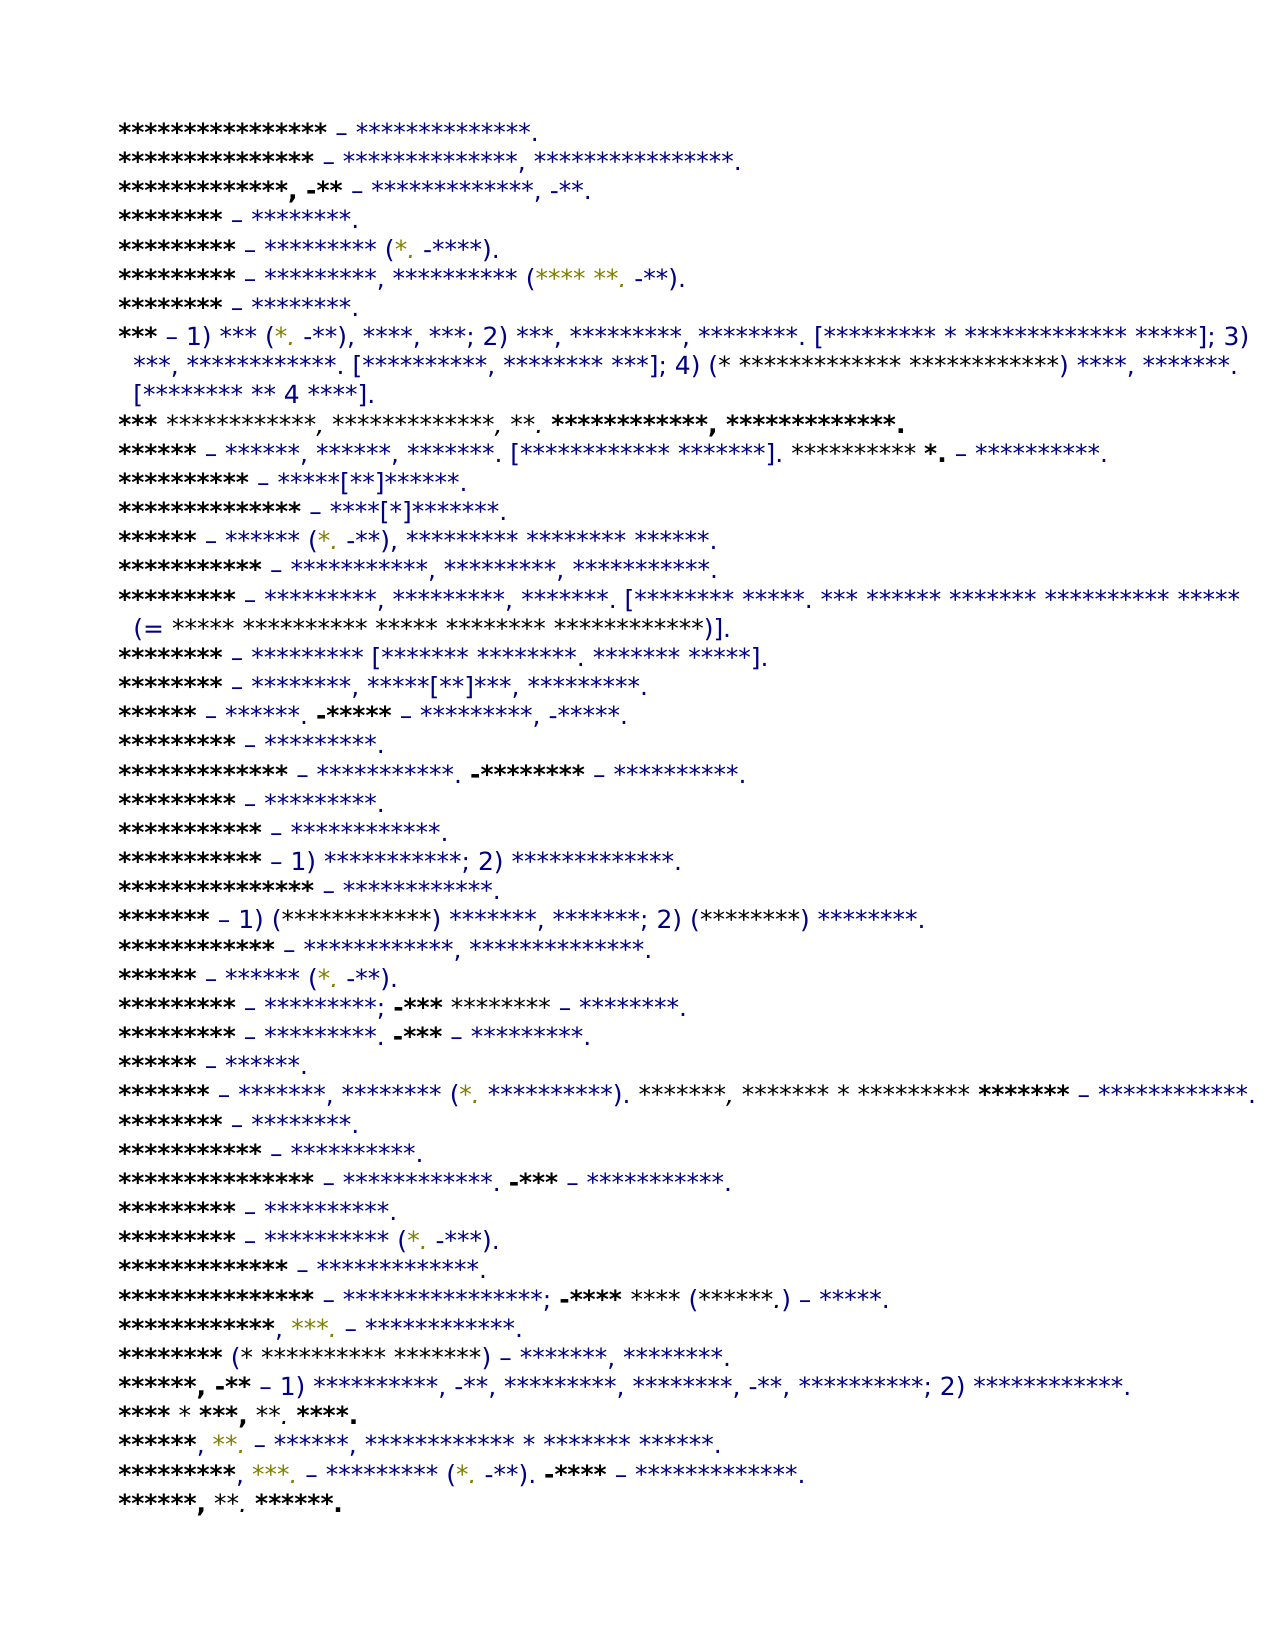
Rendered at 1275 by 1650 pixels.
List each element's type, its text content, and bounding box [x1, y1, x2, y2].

text ********* – *********. [118, 789, 1275, 818]
text ******, **. – ******, ************ * ******* ******. [118, 1431, 1275, 1460]
text ******** – ********. [118, 293, 1275, 322]
text *********** – ***********, *********, ***********. [118, 556, 1275, 585]
text *************** – **************, ****************. [118, 147, 1275, 176]
text **************** – **************. [118, 118, 1275, 147]
text *************, -** – *************, -**. [118, 176, 1275, 206]
text *************** – ************. -*** – ***********. [118, 1168, 1275, 1197]
text *** – 1) *** (*. -**), ****, ***; 2) ***, *********, ********. [********* * ************* *****]; 3) ***, ************. [**********, ******** ***]; 4) (* ************* ************) ****, *******. [******** ** 4 ****]. [118, 322, 1275, 410]
text ******, **. ******. [118, 1489, 1275, 1518]
text ********* – *********, ********** (**** **. -**). [118, 264, 1275, 293]
text ************* – ***********. -******** – **********. [118, 760, 1275, 789]
text ************* – *************. [118, 1256, 1275, 1285]
text *********** – 1) ***********; 2) *************. [118, 847, 1275, 876]
text ************** – ****[*]*******. [118, 497, 1275, 526]
text *** ************, *************, **. ************, *************. [118, 410, 1275, 439]
text ********* – ********* (*. -****). [118, 235, 1275, 264]
text ********* – *********. -*** – *********. [118, 1022, 1275, 1051]
text ********* – ********** (*. -***). [118, 1226, 1275, 1256]
text ******, -** – 1) **********, -**, *********, ********, -**, **********; 2) ************. [118, 1372, 1275, 1401]
text ******** – ********, *****[**]***, *********. [118, 672, 1275, 701]
text ****** – ******. [118, 1051, 1275, 1081]
text ********* – *********; -*** ******** – ********. [118, 993, 1275, 1022]
text *********, ***. – ********* (*. -**). -**** – *************. [118, 1460, 1275, 1489]
text *********** – **********. [118, 1139, 1275, 1168]
text ******** – ********. [118, 206, 1275, 235]
text ******* – 1) (************) *******, *******; 2) (********) ********. [118, 906, 1275, 935]
text ****** – ******. -***** – *********, -*****. [118, 701, 1275, 731]
text ****** – ****** (*. -**), ********* ******** ******. [118, 526, 1275, 556]
text ******** (* ********** *******) – *******, ********. [118, 1343, 1275, 1372]
text ************, ***. – ************. [118, 1314, 1275, 1343]
text ******** – ********* [******* ********. ******* *****]. [118, 643, 1275, 672]
text *********** – ************. [118, 818, 1275, 847]
text ******* – *******, ******** (*. **********). *******, ******* * ********* ******* – ************. [118, 1081, 1275, 1110]
text *************** – ************. [118, 876, 1275, 906]
text ********** – *****[**]******. [118, 468, 1275, 497]
text ****** – ******, ******, *******. [************ *******]. ********** *. – **********. [118, 439, 1275, 468]
text **** * ***, **. ****. [118, 1401, 1275, 1431]
text ********* – *********, *********, *******. [******** *****. *** ****** ******* ********** ***** (= ***** ********** ***** ******** ************)]. [118, 585, 1275, 643]
text ************ – ************, **************. [118, 935, 1275, 964]
text ********* – *********. [118, 731, 1275, 760]
text ****** – ****** (*. -**). [118, 964, 1275, 993]
text ******** – ********. [118, 1110, 1275, 1139]
text ********* – **********. [118, 1197, 1275, 1226]
text *************** – ****************; -**** **** (******.) – *****. [118, 1285, 1275, 1314]
